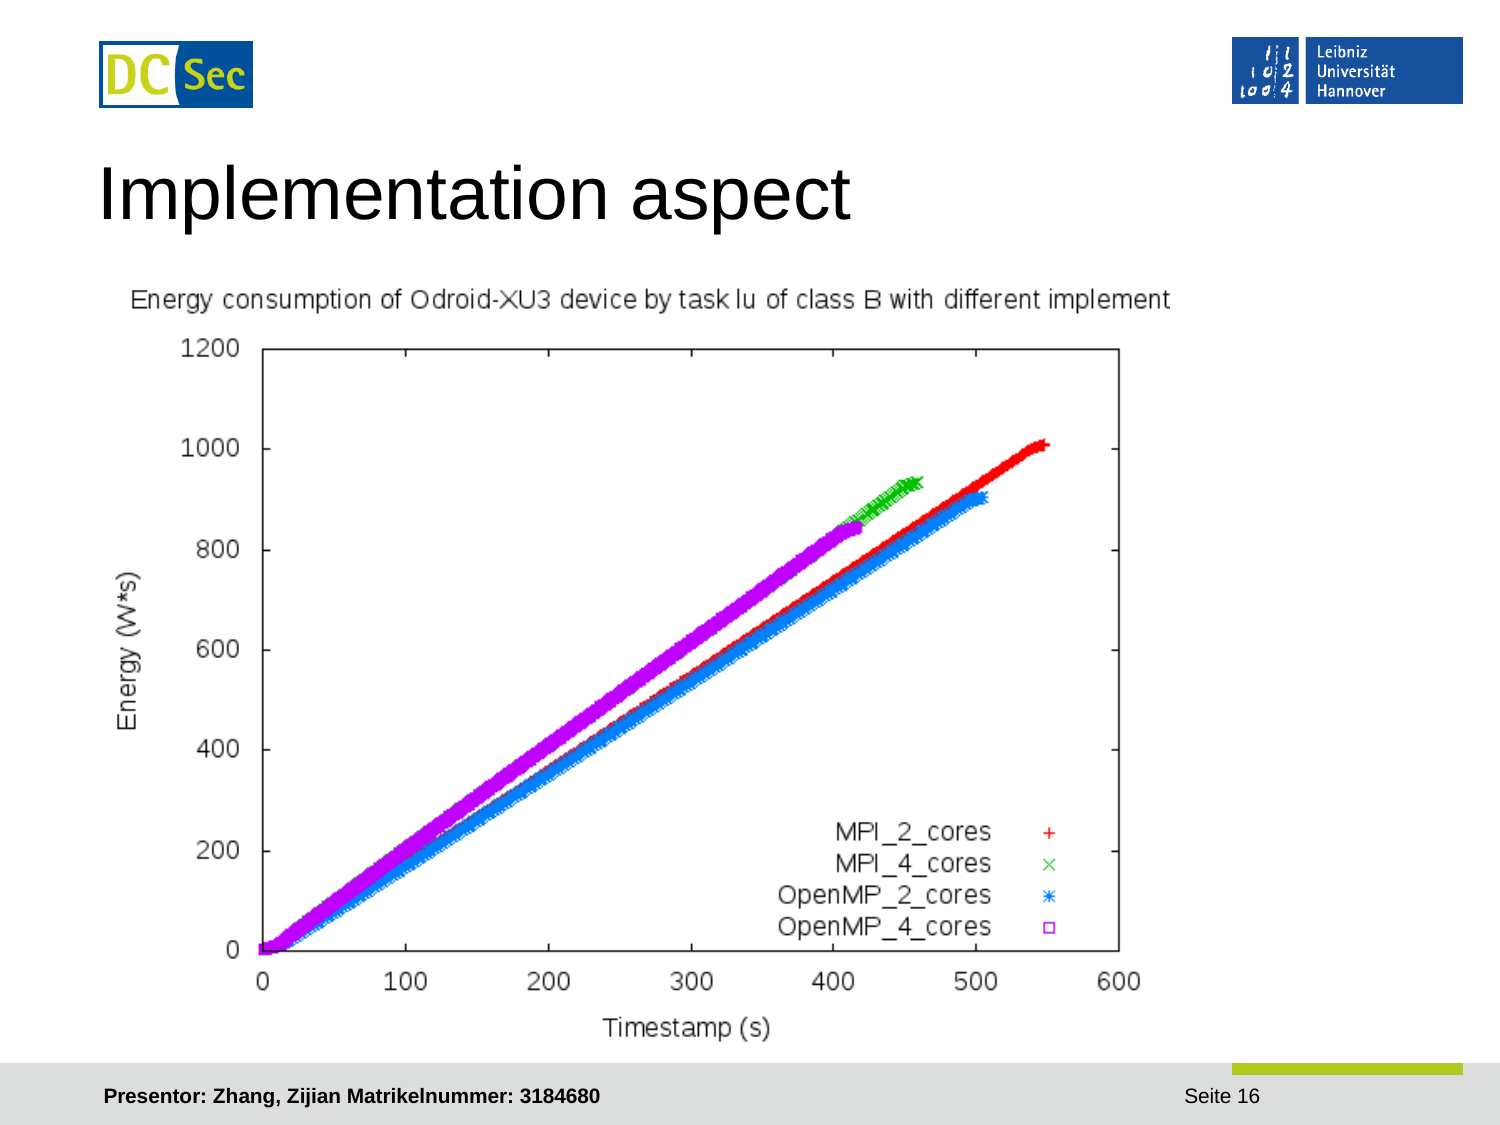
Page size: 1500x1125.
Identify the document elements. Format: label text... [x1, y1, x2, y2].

title Implementation aspect [82, 137, 1463, 274]
text_box Presentor: Zhang, Zijian Matrikelnummer: 3184680 [88, 1074, 1181, 1125]
picture [1232, 37, 1463, 104]
picture [106, 254, 1170, 1052]
picture [99, 41, 253, 108]
